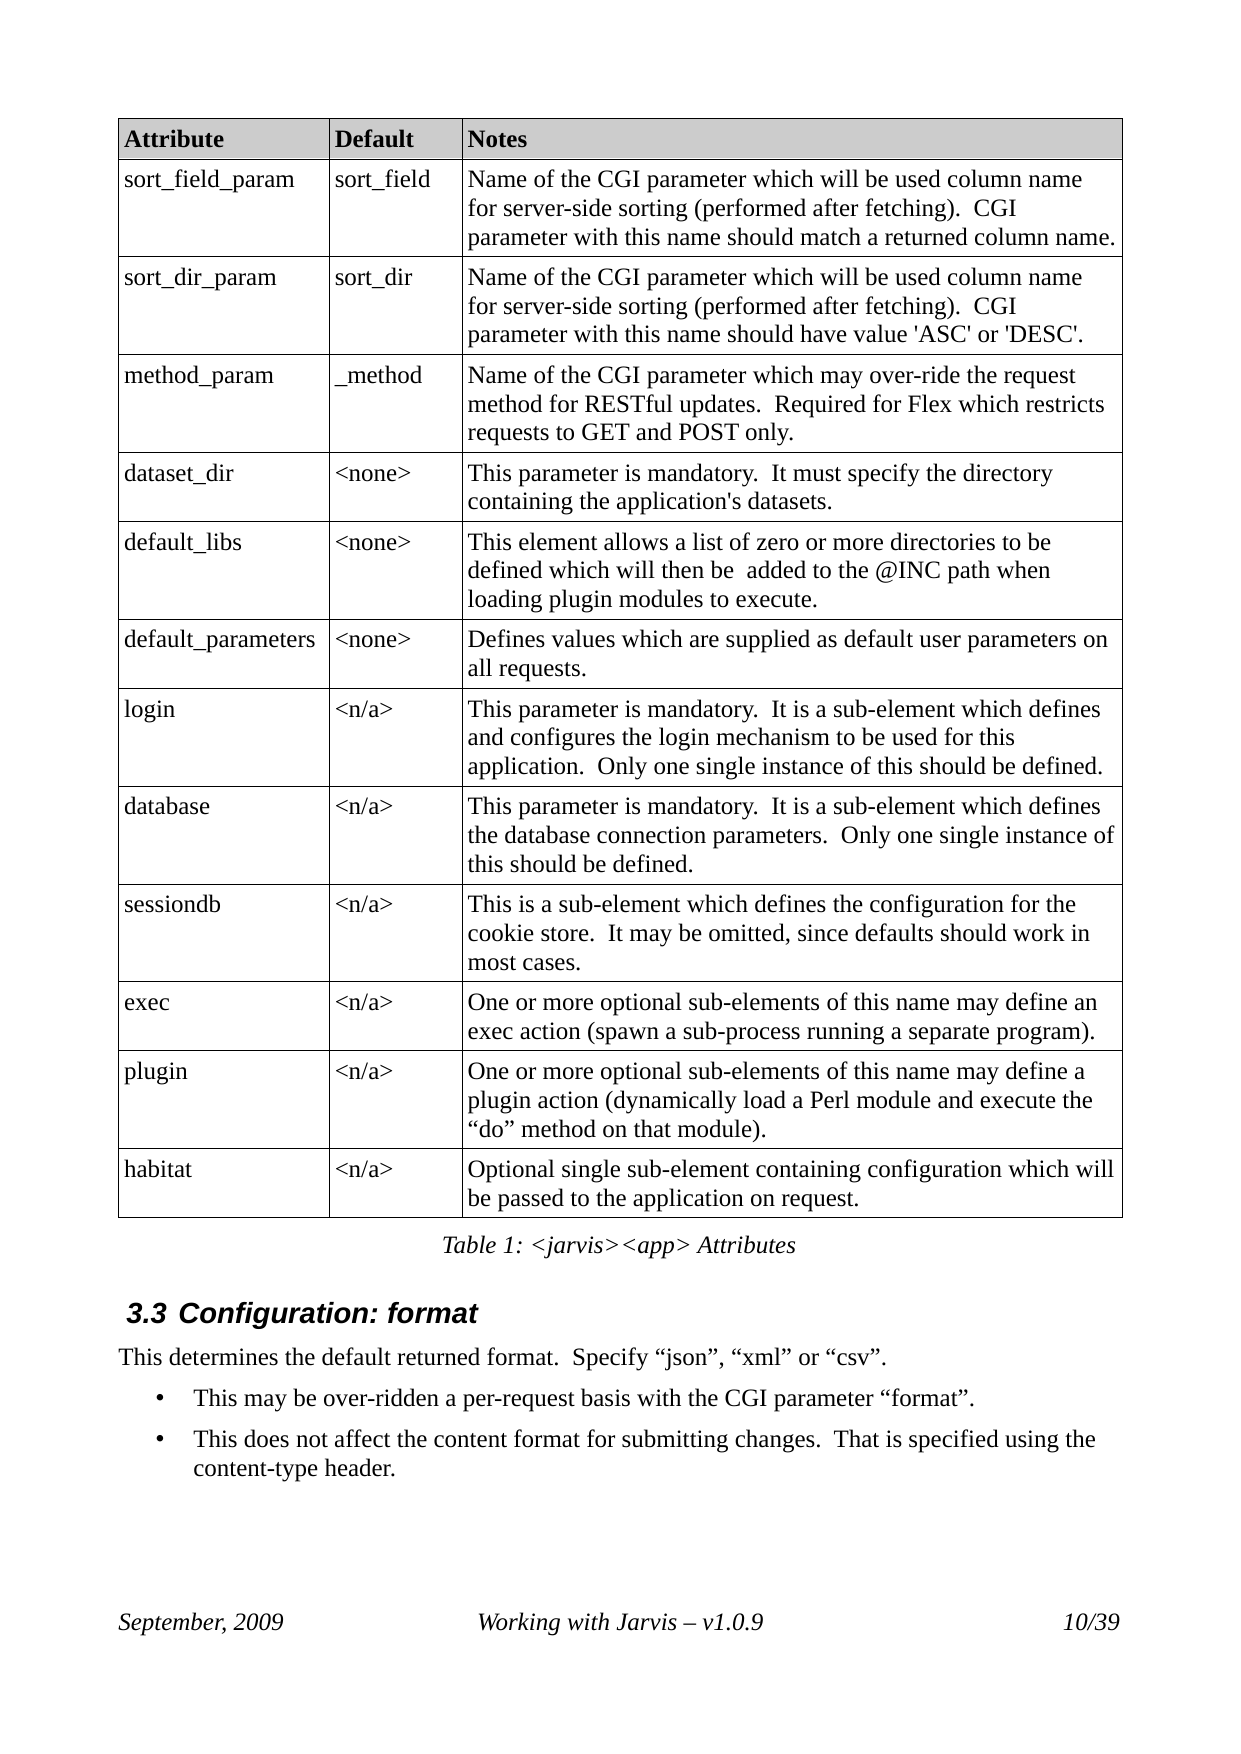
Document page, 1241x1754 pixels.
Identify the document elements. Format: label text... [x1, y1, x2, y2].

table_cell Name of the CGI parameter which may over-ride the request method for RESTful updates. Required for Flex which restricts requests to GET and POST only. [463, 355, 1122, 452]
table_cell database [119, 787, 329, 883]
table_cell _method [330, 355, 462, 452]
table_cell sort_field [330, 160, 462, 256]
table_cell <n/a> [330, 689, 462, 786]
table_cell sort_field_param [119, 160, 329, 256]
table_cell habitat [119, 1149, 329, 1217]
table_cell Defines values which are supplied as default user parameters on all requests. [463, 620, 1122, 688]
table_cell <none> [330, 522, 462, 619]
table_cell sort_dir [330, 257, 462, 354]
table_cell One or more optional sub-elements of this name may define a plugin action (dynamically load a Perl module and execute the “do” method on that module). [463, 1051, 1122, 1148]
table_cell <none> [330, 453, 462, 521]
table_cell This is a sub-element which defines the configuration for the cookie store. It may be omitted, since defaults should work in most cases. [463, 885, 1122, 981]
table_cell login [119, 689, 329, 786]
table_cell Name of the CGI parameter which will be used column name for server-side sorting (performed after fetching). CGI parameter with this name should have value 'ASC' or 'DESC'. [463, 257, 1122, 354]
table_cell <n/a> [330, 885, 462, 981]
table_cell plugin [119, 1051, 329, 1148]
table_header Notes [463, 119, 1122, 158]
table_cell This parameter is mandatory. It is a sub-element which defines the database connection parameters. Only one single instance of this should be defined. [463, 787, 1122, 883]
table_cell One or more optional sub-elements of this name may define an exec action (spawn a sub-process running a separate program). [463, 982, 1122, 1050]
table_cell <n/a> [330, 1051, 462, 1148]
list This may be over-ridden a per-request basis with the CGI parameter “format”. [156, 1383, 1122, 1412]
table_cell default_libs [119, 522, 329, 619]
table_header Attribute [119, 119, 329, 158]
table_cell This parameter is mandatory. It must specify the directory containing the application's datasets. [463, 453, 1122, 521]
table_cell <n/a> [330, 1149, 462, 1217]
subtitle Configuration: format [118, 1296, 1122, 1329]
table_cell This element allows a list of zero or more directories to be defined which will then be added to the @INC path when loading plugin modules to execute. [463, 522, 1122, 619]
table_cell <n/a> [330, 982, 462, 1050]
table_cell Optional single sub-element containing configuration which will be passed to the application on request. [463, 1149, 1122, 1217]
table_cell dataset_dir [119, 453, 329, 521]
table_cell method_param [119, 355, 329, 452]
table_header Default [330, 119, 462, 158]
text Table 1: <jarvis><app> Attributes [118, 1230, 1122, 1258]
table_cell Name of the CGI parameter which will be used column name for server-side sorting (performed after fetching). CGI parameter with this name should match a returned column name. [463, 160, 1122, 256]
table_cell default_parameters [119, 620, 329, 688]
table_cell <n/a> [330, 787, 462, 883]
table_cell This parameter is mandatory. It is a sub-element which defines and configures the login mechanism to be used for this application. Only one single instance of this should be defined. [463, 689, 1122, 786]
table_cell exec [119, 982, 329, 1050]
table_cell <none> [330, 620, 462, 688]
table_cell sort_dir_param [119, 257, 329, 354]
list This does not affect the content format for submitting changes. That is specified using the content-type header. [156, 1424, 1122, 1482]
table_cell sessiondb [119, 885, 329, 981]
text This determines the default returned format. Specify “json”, “xml” or “csv”. [118, 1342, 1122, 1371]
